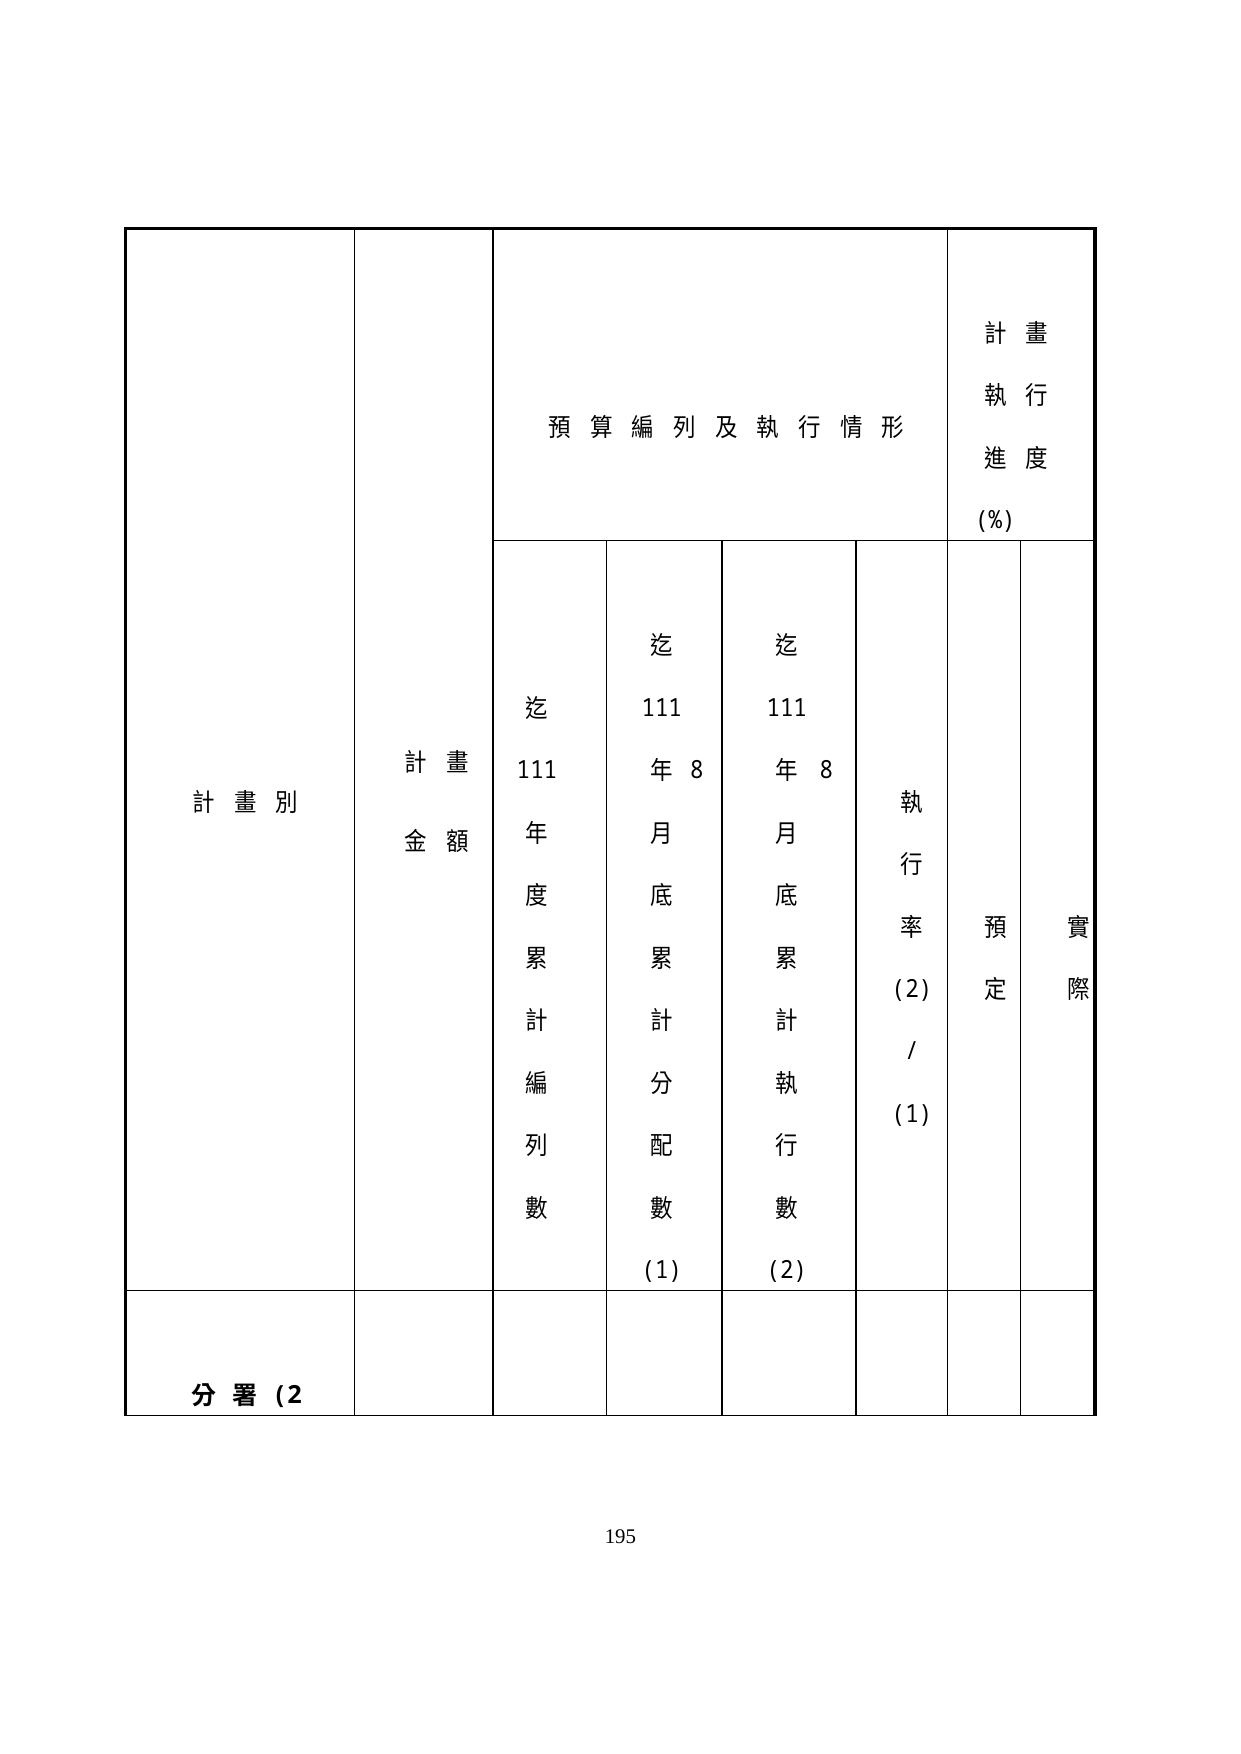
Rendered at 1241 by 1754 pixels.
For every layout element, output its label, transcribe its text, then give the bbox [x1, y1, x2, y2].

table_cell [494, 1291, 606, 1415]
table_cell [1021, 1291, 1093, 1415]
table_cell 迄111年度累計編列數 [494, 541, 606, 1290]
table_cell 迄111年8月底累計執行數(2) [723, 541, 855, 1290]
table_cell [355, 1291, 492, 1415]
table_header 計畫執行進度(%) [948, 230, 1093, 540]
table_cell 實際 [1021, 541, 1093, 1290]
table_cell 預定 [948, 541, 1020, 1290]
table_cell [607, 1291, 721, 1415]
table_cell 執行率(2)/(1) [857, 541, 947, 1290]
table_header 預算編列及執行情形 [494, 230, 947, 540]
table_header 計畫 金額 [355, 230, 492, 1290]
table_cell 分署(2 [127, 1291, 354, 1415]
table_cell [857, 1291, 947, 1415]
table_cell [723, 1291, 855, 1415]
table_header 計畫別 [127, 230, 354, 1290]
table_cell 迄111年8月底累計分配數(1) [607, 541, 721, 1290]
table_cell [948, 1291, 1020, 1415]
